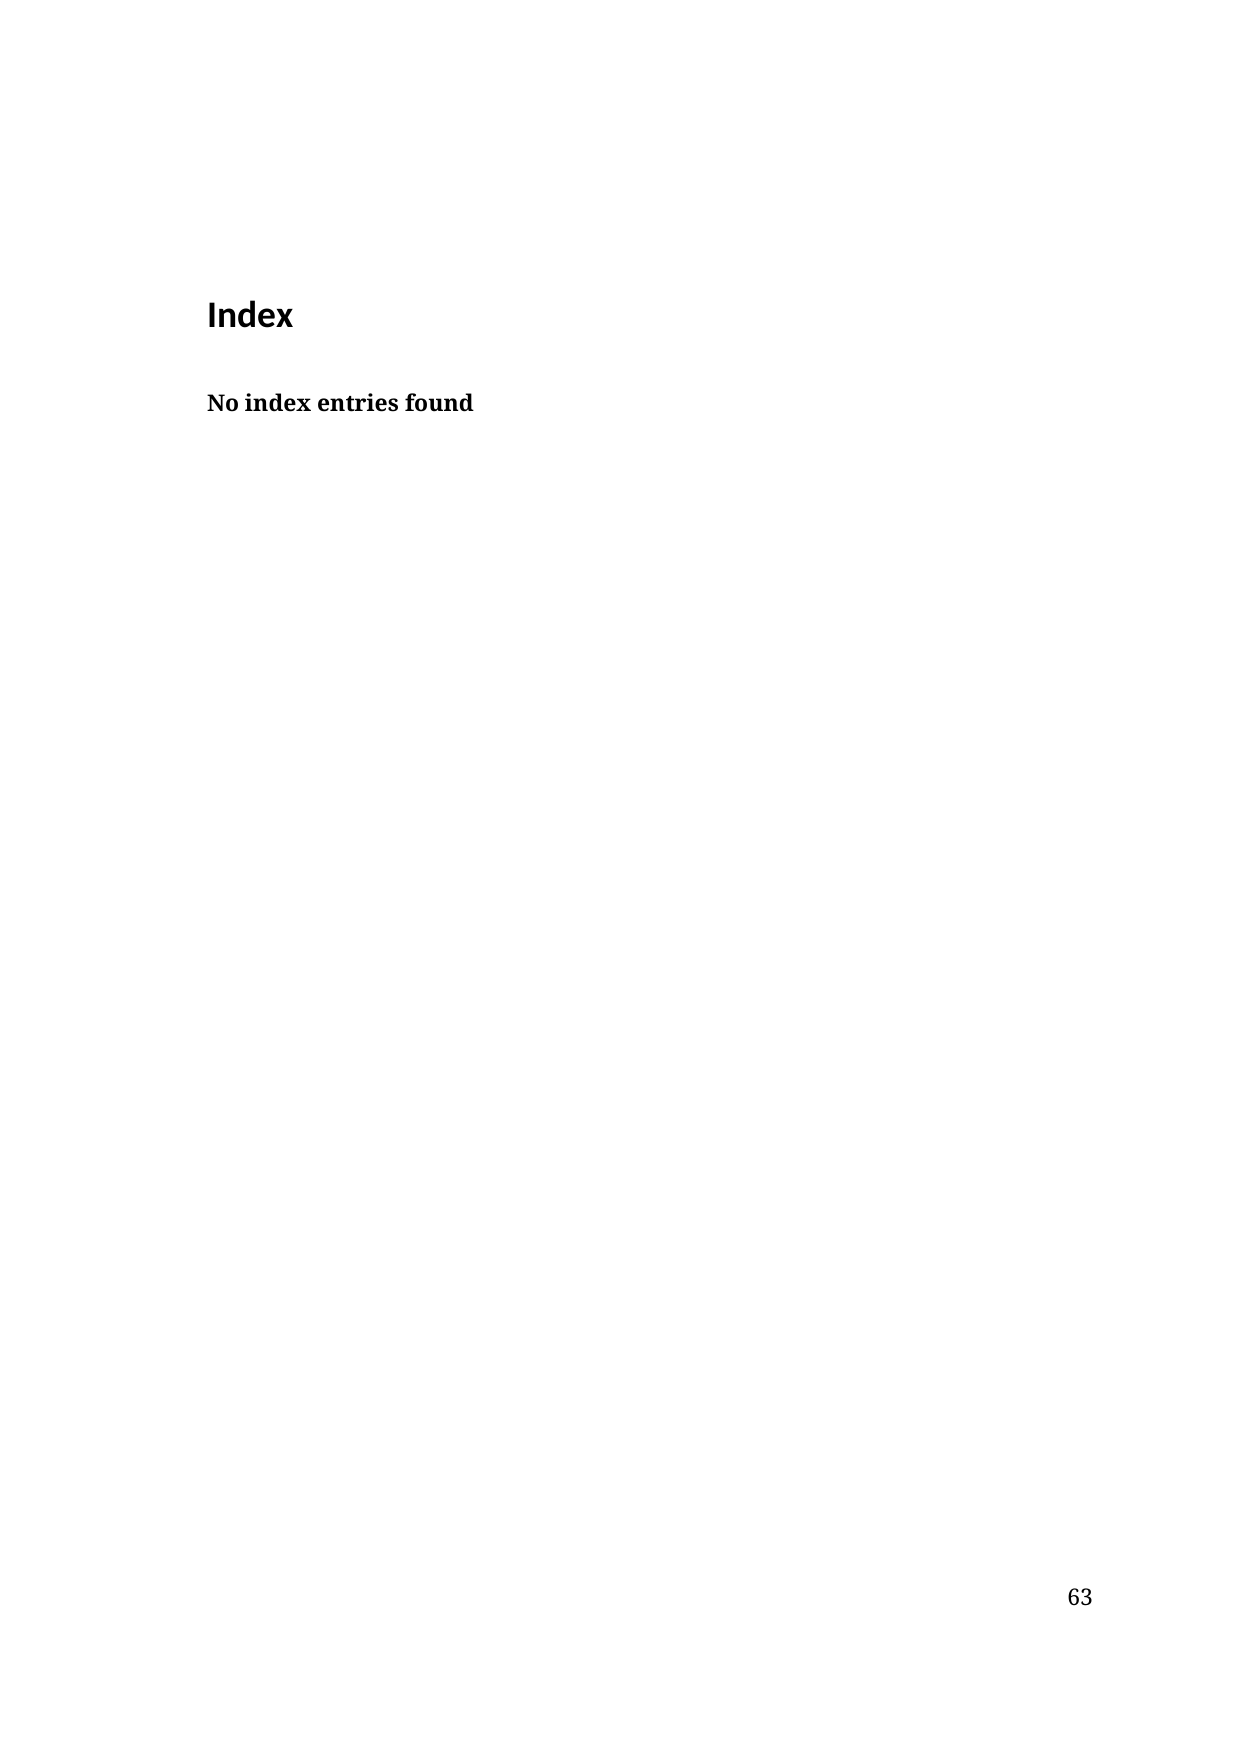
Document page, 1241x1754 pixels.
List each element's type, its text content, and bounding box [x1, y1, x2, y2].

subtitle Index [207, 291, 1092, 337]
text No index entries found [207, 387, 649, 418]
